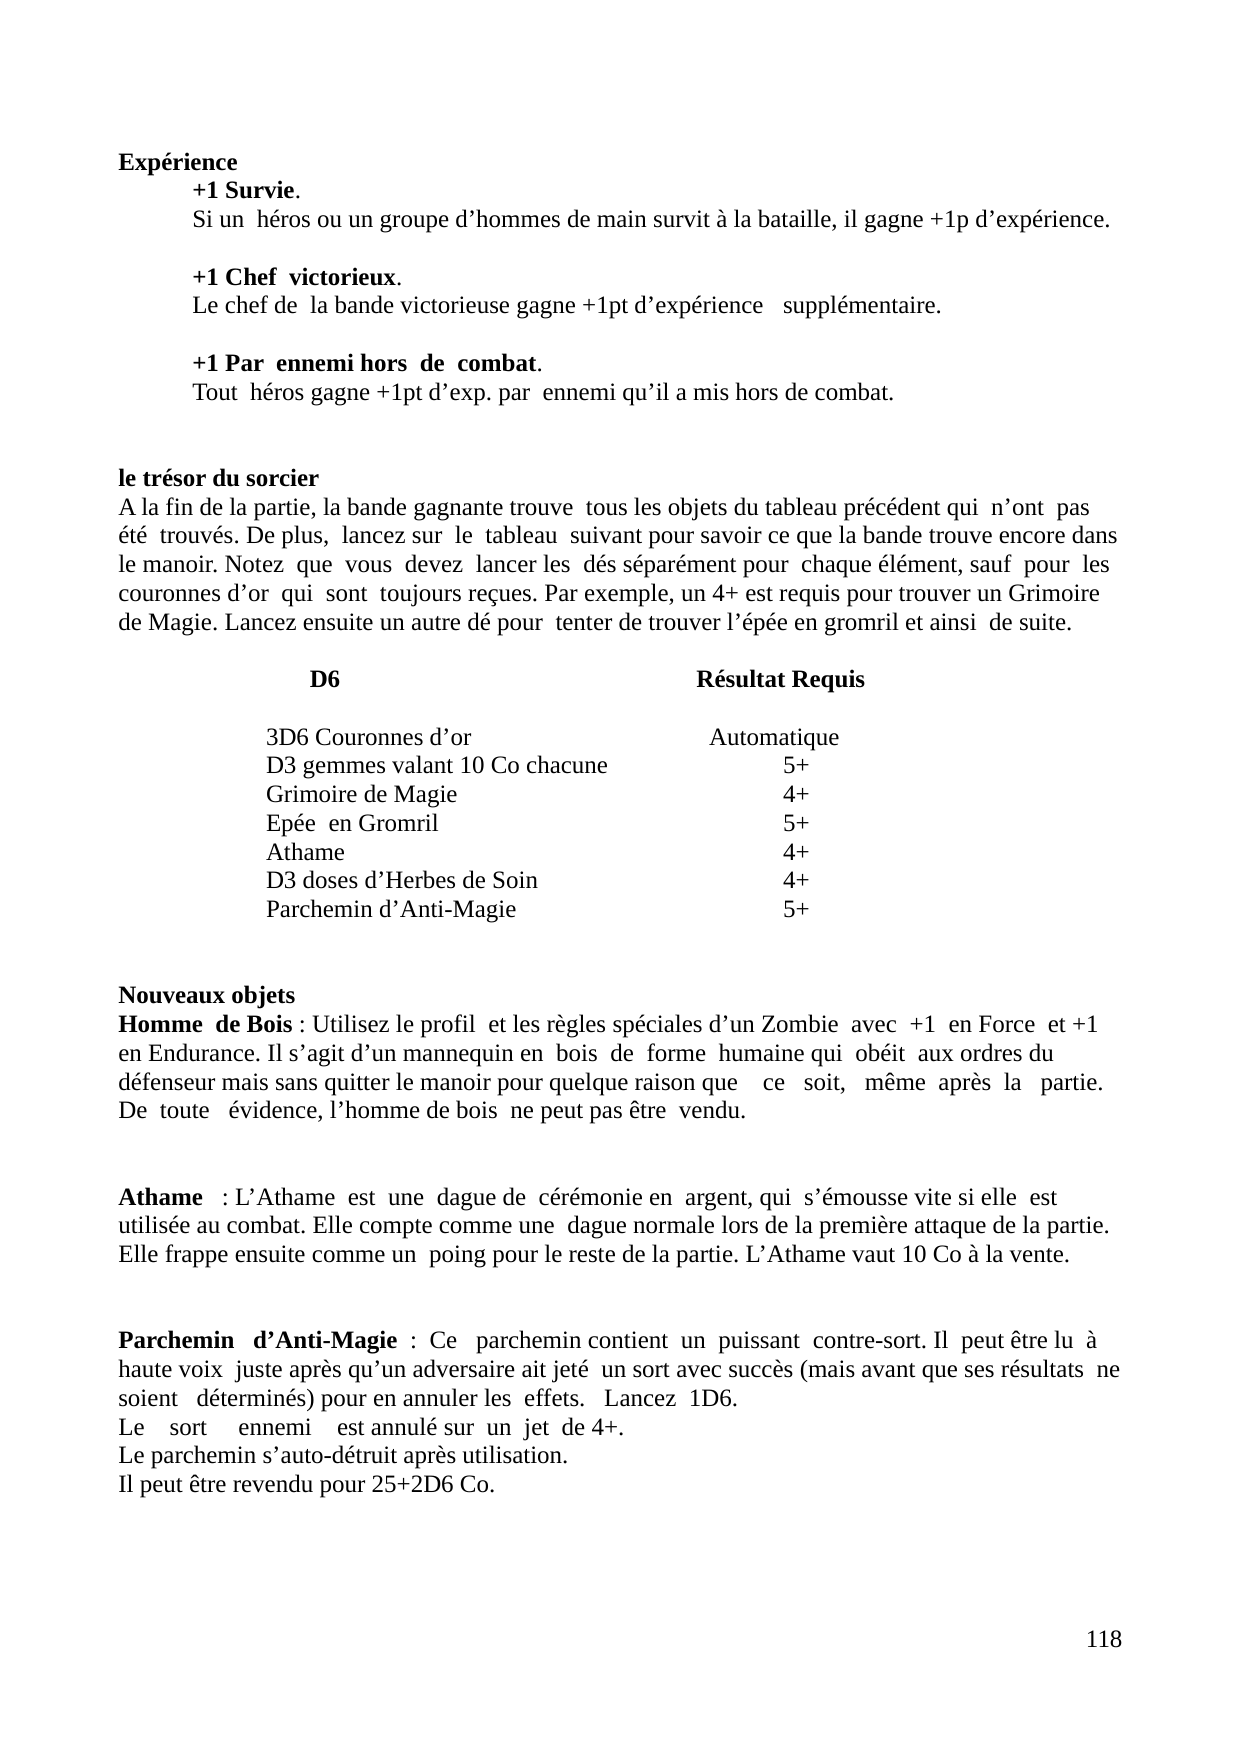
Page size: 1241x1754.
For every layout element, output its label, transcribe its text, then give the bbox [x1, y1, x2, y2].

text D3 gemmes valant 10 Co chacune 5+ [266, 751, 1122, 779]
text Il peut être revendu pour 25+2D6 Co. [118, 1469, 1122, 1498]
text A la fin de la partie, la bande gagnante trouve tous les objets du tableau précédent qui n’ont pas été trouvés. De plus, lancez sur le tableau suivant pour savoir ce que la bande trouve encore dans le manoir. Notez que vous devez lancer les dés séparément pour chaque élément, sauf pour les couronnes d’or qui sont toujours reçues. Par exemple, un 4+ est requis pour trouver un Grimoire de Magie. Lancez ensuite un autre dé pour tenter de trouver l’épée en gromril et ainsi de suite. [118, 492, 1122, 636]
text Grimoire de Magie 4+ [266, 779, 1122, 808]
text Si un héros ou un groupe d’hommes de main survit à la bataille, il gagne +1p d’expérience. [118, 204, 1122, 233]
text 3D6 Couronnes d’or Automatique [266, 722, 1122, 751]
text Le sort ennemi est annulé sur un jet de 4+. [118, 1412, 1122, 1441]
text Le chef de la bande victorieuse gagne +1pt d’expérience supplémentaire. [118, 291, 1122, 319]
text Expérience [118, 147, 1122, 176]
text +1 Survie. [118, 176, 1122, 204]
text +1 Par ennemi hors de combat. [118, 348, 1122, 377]
text +1 Chef victorieux. [118, 262, 1122, 291]
text Parchemin d’Anti-Magie : Ce parchemin contient un puissant contre-sort. Il peut être lu à haute voix juste après qu’un adversaire ait jeté un sort avec succès (mais avant que ses résultats ne soient déterminés) pour en annuler les effets. Lancez 1D6. [118, 1326, 1122, 1412]
text Le parchemin s’auto-détruit après utilisation. [118, 1441, 1122, 1469]
text Parchemin d’Anti-Magie 5+ [266, 894, 1122, 923]
text Athame 4+ [266, 837, 1122, 866]
text Athame : L’Athame est une dague de cérémonie en argent, qui s’émousse vite si elle est utilisée au combat. Elle compte comme une dague normale lors de la première attaque de la partie. Elle frappe ensuite comme un poing pour le reste de la partie. L’Athame vaut 10 Co à la vente. [118, 1182, 1122, 1268]
text Nouveaux objets [118, 981, 1122, 1009]
text Homme de Bois : Utilisez le profil et les règles spéciales d’un Zombie avec +1 en Force et +1 en Endurance. Il s’agit d’un mannequin en bois de forme humaine qui obéit aux ordres du défenseur mais sans quitter le manoir pour quelque raison que ce soit, même après la partie. De toute évidence, l’homme de bois ne peut pas être vendu. [118, 1009, 1122, 1124]
text le trésor du sorcier [118, 463, 1122, 492]
text Epée en Gromril 5+ [266, 808, 1122, 837]
text Tout héros gagne +1pt d’exp. par ennemi qu’il a mis hors de combat. [118, 377, 1122, 406]
text D6 Résultat Requis [266, 664, 1122, 693]
text D3 doses d’Herbes de Soin 4+ [266, 866, 1122, 894]
